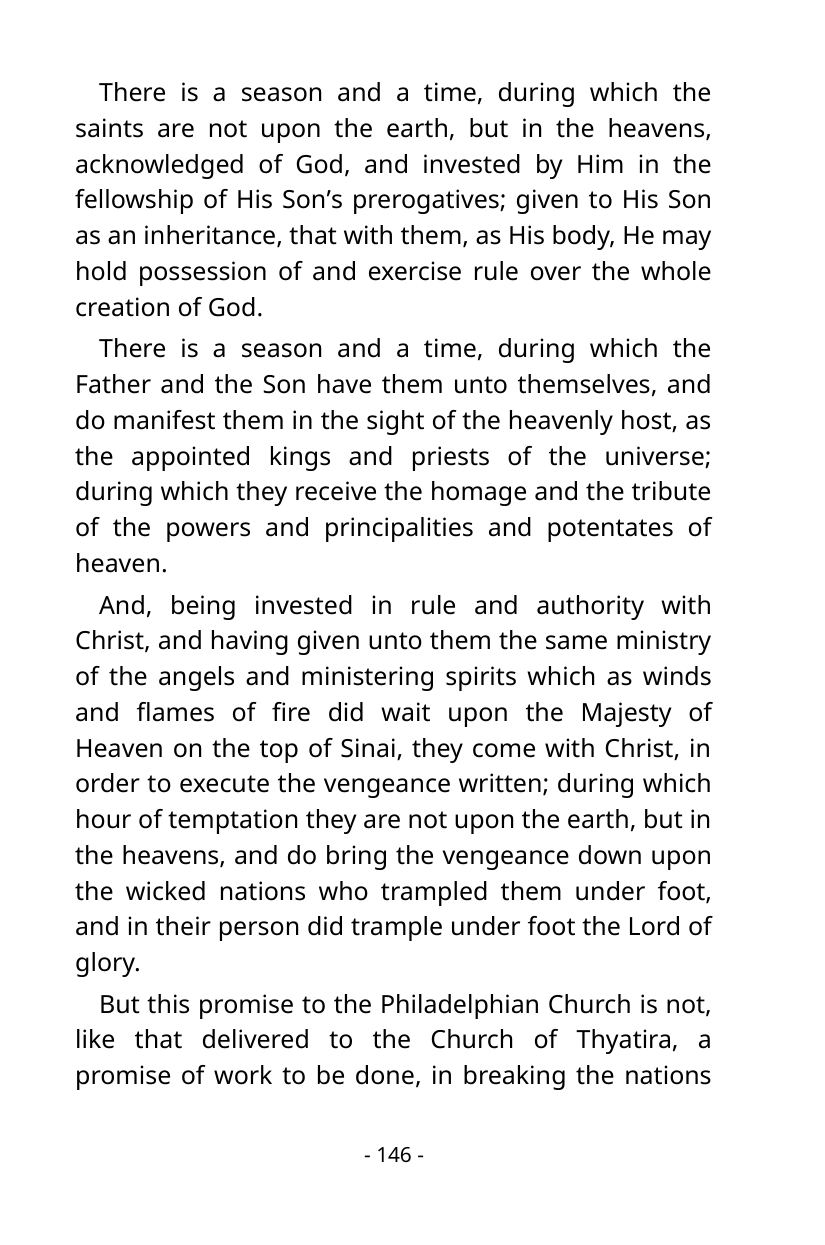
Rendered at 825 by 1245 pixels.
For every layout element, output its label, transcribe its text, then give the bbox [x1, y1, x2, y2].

text And, being invested in rule and authority with Christ, and having given unto them the same ministry of the angels and ministering spirits which as winds and flames of fire did wait upon the Majesty of Heaven on the top of Sinai, they come with Christ, in order to execute the vengeance written; during which hour of temptation they are not upon the earth, but in the heavens, and do bring the vengeance down upon the wicked nations who trampled them under foot, and in their person did trample under foot the Lord of glory. [75, 587, 712, 979]
text But this promise to the Philadelphian Church is not, like that delivered to the Church of Thyatira, a promise of work to be done, in breaking the nations [75, 986, 712, 1092]
text There is a season and a time, during which the saints are not upon the earth, but in the heavens, acknowledged of God, and invested by Him in the fellowship of His Son’s prerogatives; given to His Son as an inheritance, that with them, as His body, He may hold possession of and exercise rule over the whole creation of God. [75, 75, 712, 323]
text There is a season and a time, during which the Father and the Son have them unto themselves, and do manifest them in the sight of the heavenly host, as the appointed kings and priests of the universe; during which they receive the homage and the tribute of the powers and principalities and potentates of heaven. [75, 331, 712, 579]
